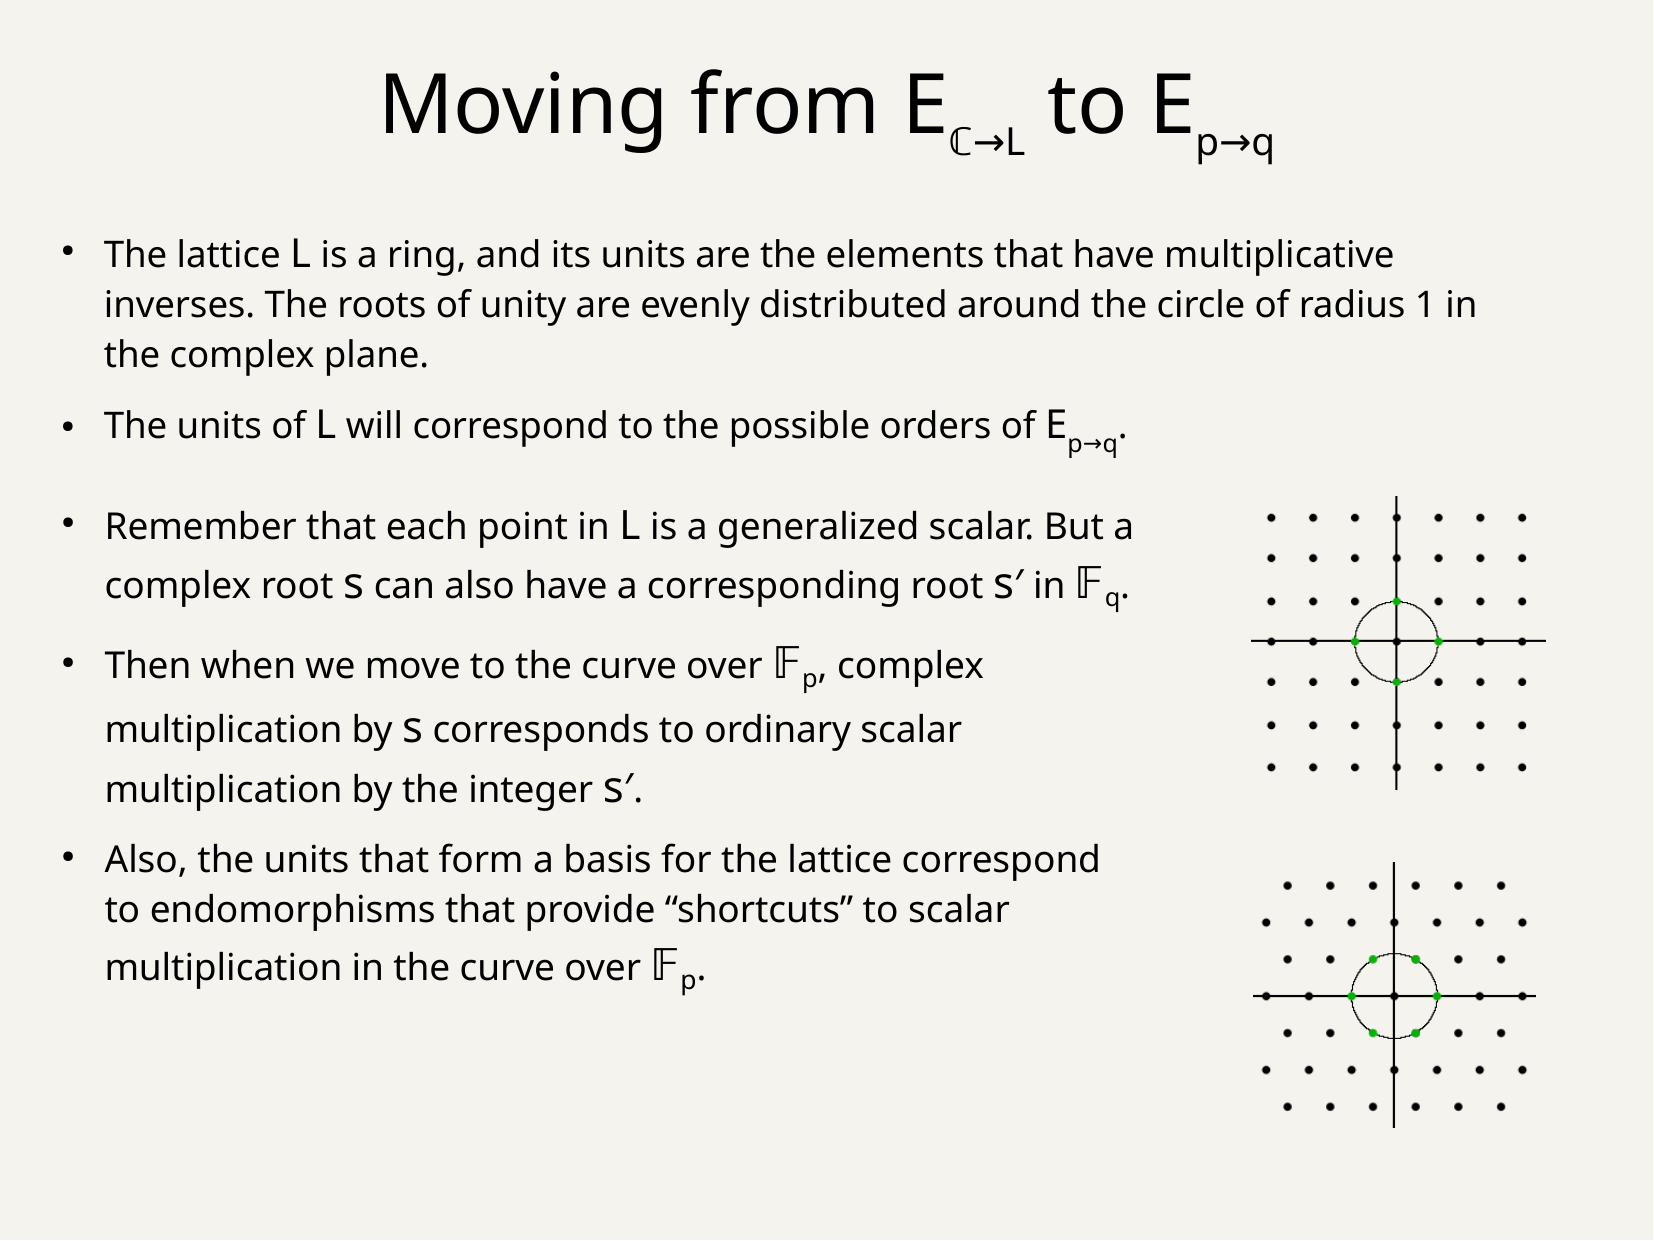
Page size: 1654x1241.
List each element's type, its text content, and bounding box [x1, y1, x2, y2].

list The lattice L is a ring, and its units are the elements that have multiplicative inverses. The roots of unity are evenly distributed around the circle of radius 1 in the complex plane. The units of L will correspond to the possible orders of Ep→q. [47, 224, 1536, 461]
title Moving from Eℂ→L to Ep→q [82, 35, 1571, 175]
picture [1251, 496, 1546, 790]
list Remember that each point in L is a generalized scalar. But a complex root s can also have a corresponding root s′ in 𝔽q. Then when we move to the curve over 𝔽p, complex multiplication by s corresponds to ordinary scalar multiplication by the integer s′. Also, the units that form a basis for the lattice correspond to endomorphisms that provide “shortcuts” to scalar multiplication in the curve over 𝔽p. [47, 496, 1146, 1063]
picture [1253, 862, 1536, 1128]
